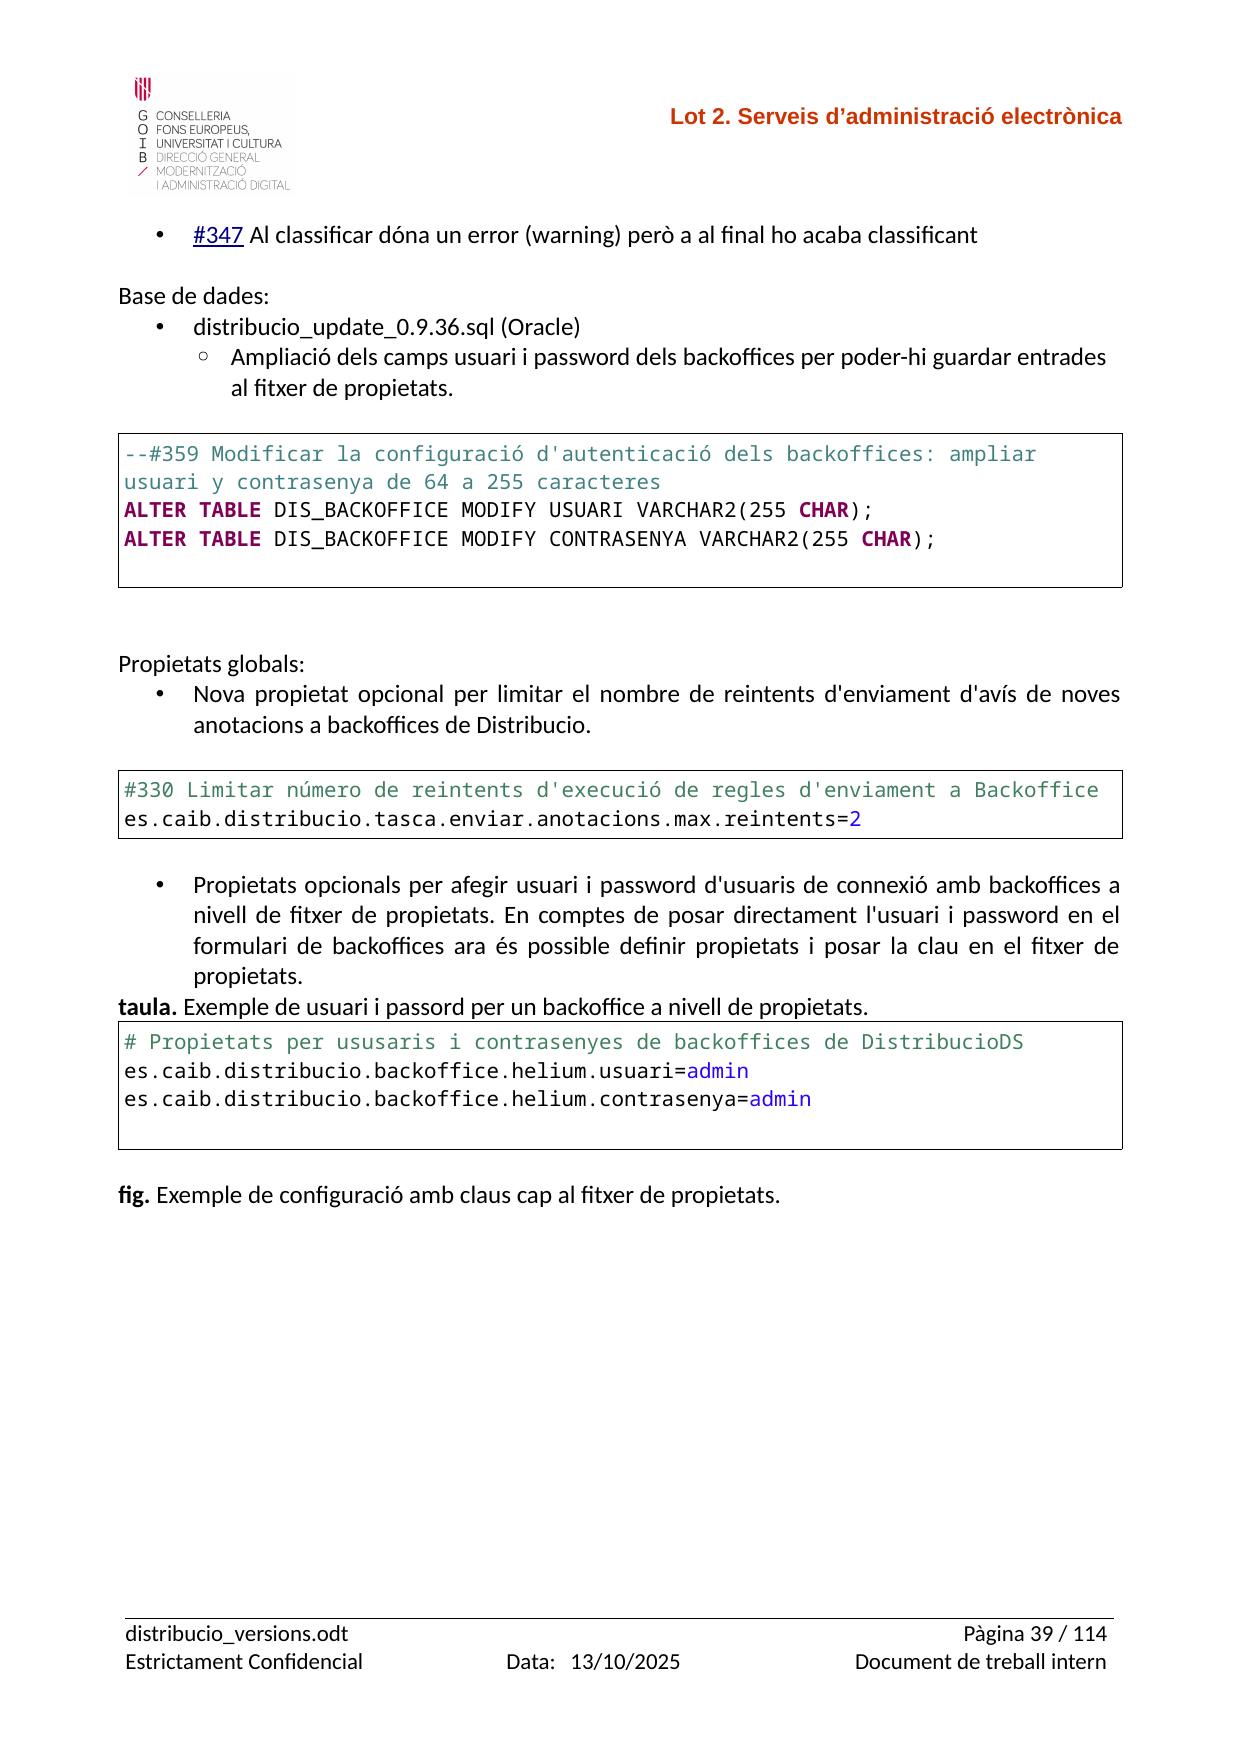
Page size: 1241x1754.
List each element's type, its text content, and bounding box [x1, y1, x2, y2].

list Ampliació dels camps usuari i password dels backoffices per poder-hi guardar entrades al fitxer de propietats. [193, 341, 1122, 402]
text taula. Exemple de usuari i passord per un backoffice a nivell de propietats. [118, 991, 1122, 1021]
table_header # Propietats per ususaris i contrasenyes de backoffices de DistribucioDS es.caib.distribucio.backoffice.helium.usuari=admin es.caib.distribucio.backoffice.helium.contrasenya=admin [119, 1022, 1122, 1149]
list Nova propietat opcional per limitar el nombre de reintents d'enviament d'avís de noves anotacions a backoffices de Distribucio. [156, 678, 1122, 739]
list #347 Al classificar dóna un error (warning) però a al final ho acaba classificant [156, 219, 1122, 250]
table_header --#359 Modificar la configuració d'autenticació dels backoffices: ampliar usuari y contrasenya de 64 a 255 caracteres ALTER TABLE DIS_BACKOFFICE MODIFY USUARI VARCHAR2(255 CHAR); ALTER TABLE DIS_BACKOFFICE MODIFY CONTRASENYA VARCHAR2(255 CHAR); [119, 434, 1122, 587]
table_header #330 Limitar número de reintents d'execució de regles d'enviament a Backoffice es.caib.distribucio.tasca.enviar.anotacions.max.reintents=2 [119, 771, 1122, 838]
picture [126, 70, 299, 197]
text fig. Exemple de configuració amb claus cap al fitxer de propietats. [118, 1179, 1122, 1210]
text Base de dades: [118, 280, 1122, 311]
list Propietats opcionals per afegir usuari i password d'usuaris de connexió amb backoffices a nivell de fitxer de propietats. En comptes de posar directament l'usuari i password en el formulari de backoffices ara és possible definir propietats i posar la clau en el fitxer de propietats. [156, 869, 1122, 991]
list distribucio_update_0.9.36.sql (Oracle) [156, 311, 1122, 341]
text Propietats globals: [118, 648, 1122, 678]
